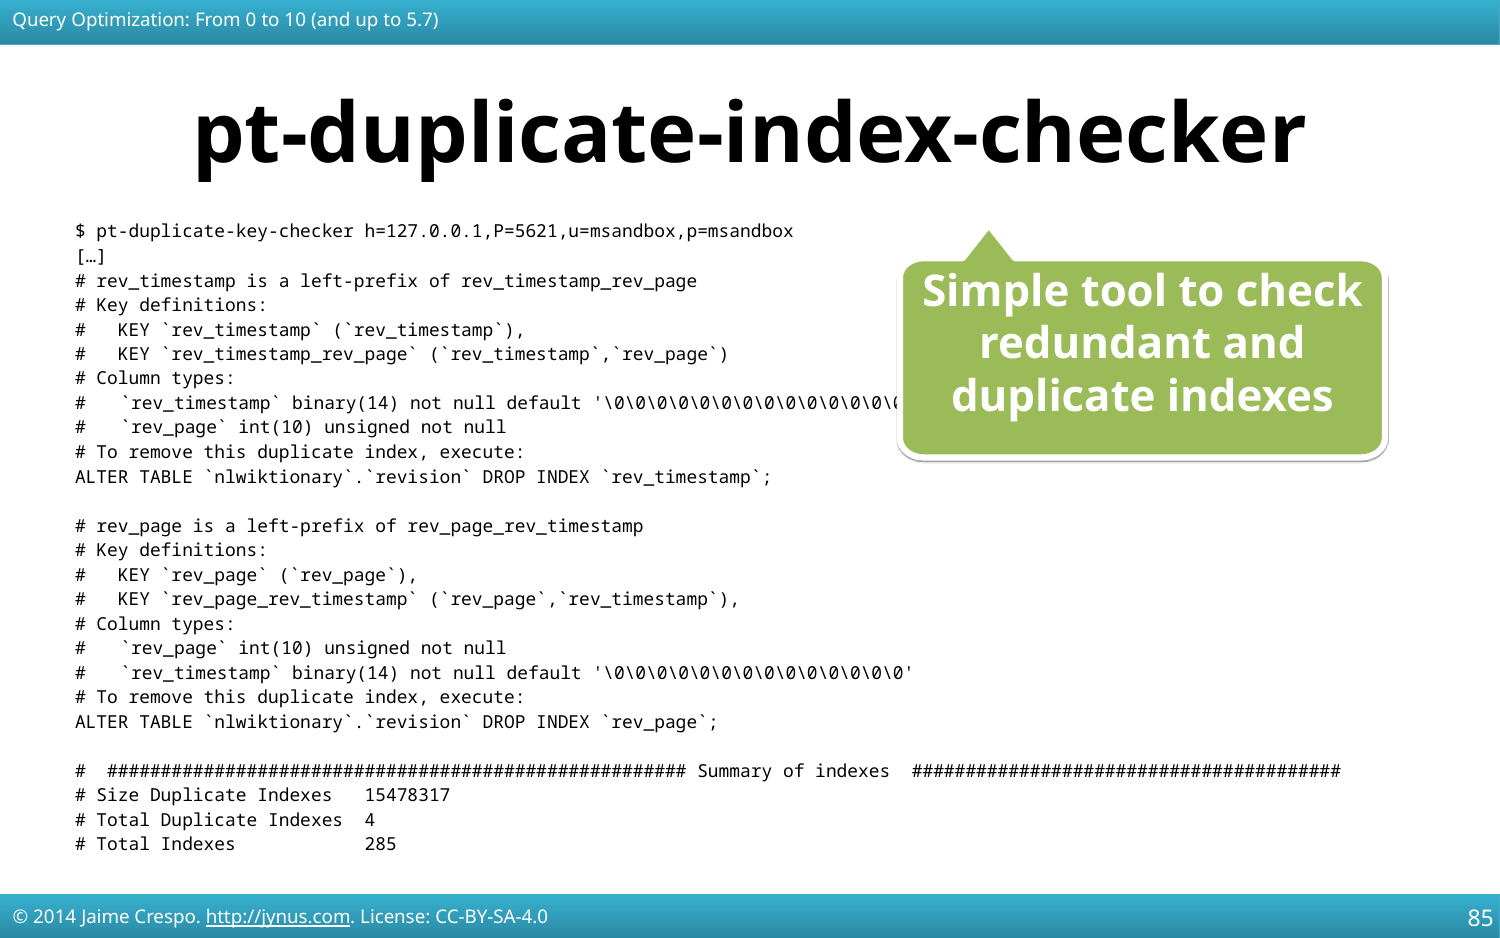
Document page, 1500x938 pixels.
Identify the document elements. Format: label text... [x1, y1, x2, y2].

text_box Simple tool to check redundant and duplicate indexes [899, 225, 1385, 458]
title pt-duplicate-index-checker [75, 51, 1425, 209]
slide_number [1389, 896, 1490, 935]
list $ pt-duplicate-key-checker h=127.0.0.1,P=5621,u=msandbox,p=msandbox […] # rev_timestamp is a left-prefix of rev_timestamp_rev_page # Key definitions: # KEY `rev_timestamp` (`rev_timestamp`), # KEY `rev_timestamp_rev_page` (`rev_timestamp`,`rev_page`) # Column types: # `rev_timestamp` binary(14) not null default '\0\0\0\0\0\0\0\0\0\0\0\0\0\0' # `rev_page` int(10) unsigned not null # To remove this duplicate index, execute: ALTER TABLE `nlwiktionary`.`revision` DROP INDEX `rev_timestamp`; # rev_page is a left-prefix of rev_page_rev_timestamp # Key definitions: # KEY `rev_page` (`rev_page`), # KEY `rev_page_rev_timestamp` (`rev_page`,`rev_timestamp`), # Column types: # `rev_page` int(10) unsigned not null # `rev_timestamp` binary(14) not null default '\0\0\0\0\0\0\0\0\0\0\0\0\0\0' # To remove this duplicate index, execute: ALTER TABLE `nlwiktionary`.`revision` DROP INDEX `rev_page`; # ###################################################### Summary of indexes ######################################## # Size Duplicate Indexes 15478317 # Total Duplicate Indexes 4 # Total Indexes 285 [75, 218, 1425, 876]
